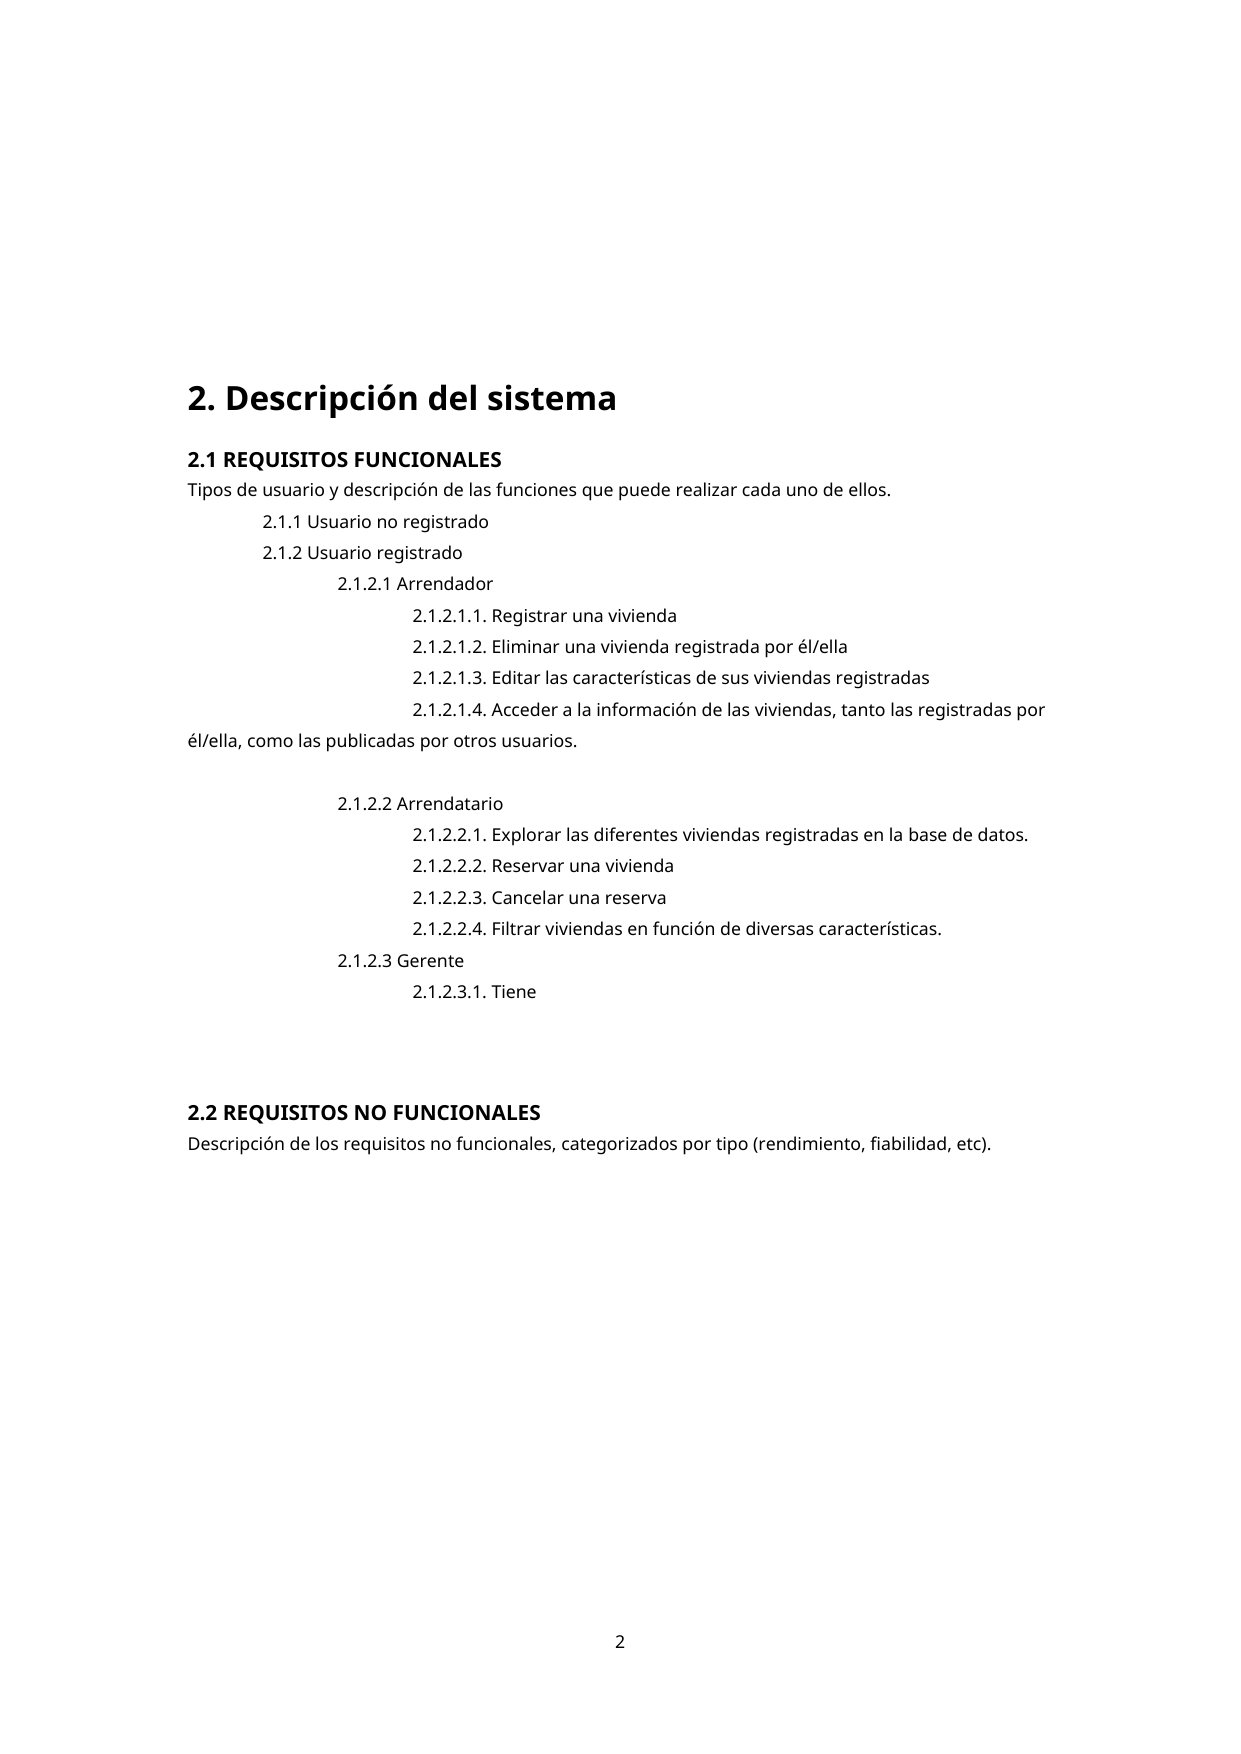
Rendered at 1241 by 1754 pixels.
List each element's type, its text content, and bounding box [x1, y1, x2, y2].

subtitle 2.2 requisitos NO funcionales [187, 1098, 1053, 1127]
text 2.1.2.1 Arrendador [187, 572, 1053, 596]
title 2. Descripción del sistema [187, 375, 1053, 420]
text 2.1.2.1.3. Editar las características de sus viviendas registradas [187, 666, 1053, 690]
text 2.1.2.1.1. Registrar una vivienda [187, 603, 1053, 627]
text 2.1.2.2.2. Reservar una vivienda [187, 854, 1053, 878]
text 2.1.2.1.2. Eliminar una vivienda registrada por él/ella [187, 634, 1053, 659]
subtitle 2.1 requisitos funcionales [187, 445, 1053, 473]
text 2.1.2.3 Gerente [187, 948, 1053, 972]
text 2.1.2.2.3. Cancelar una reserva [187, 885, 1053, 909]
text 2.1.2.2.4. Filtrar viviendas en función de diversas características. [187, 917, 1053, 941]
text Tipos de usuario y descripción de las funciones que puede realizar cada uno de ellos. [187, 478, 1053, 502]
text 2.1.1 Usuario no registrado [187, 509, 1053, 533]
text 2.1.2.1.4. Acceder a la información de las viviendas, tanto las registradas por él/ella, como las publicadas por otros usuarios. [187, 697, 1053, 753]
text 2.1.2 Usuario registrado [187, 540, 1053, 564]
text 2.1.2.2 Arrendatario [187, 791, 1053, 815]
text 2.1.2.2.1. Explorar las diferentes viviendas registradas en la base de datos. [187, 823, 1053, 847]
text 2.1.2.3.1. Tiene [187, 979, 1053, 1003]
text Descripción de los requisitos no funcionales, categorizados por tipo (rendimiento, fiabilidad, etc). [187, 1131, 1053, 1155]
